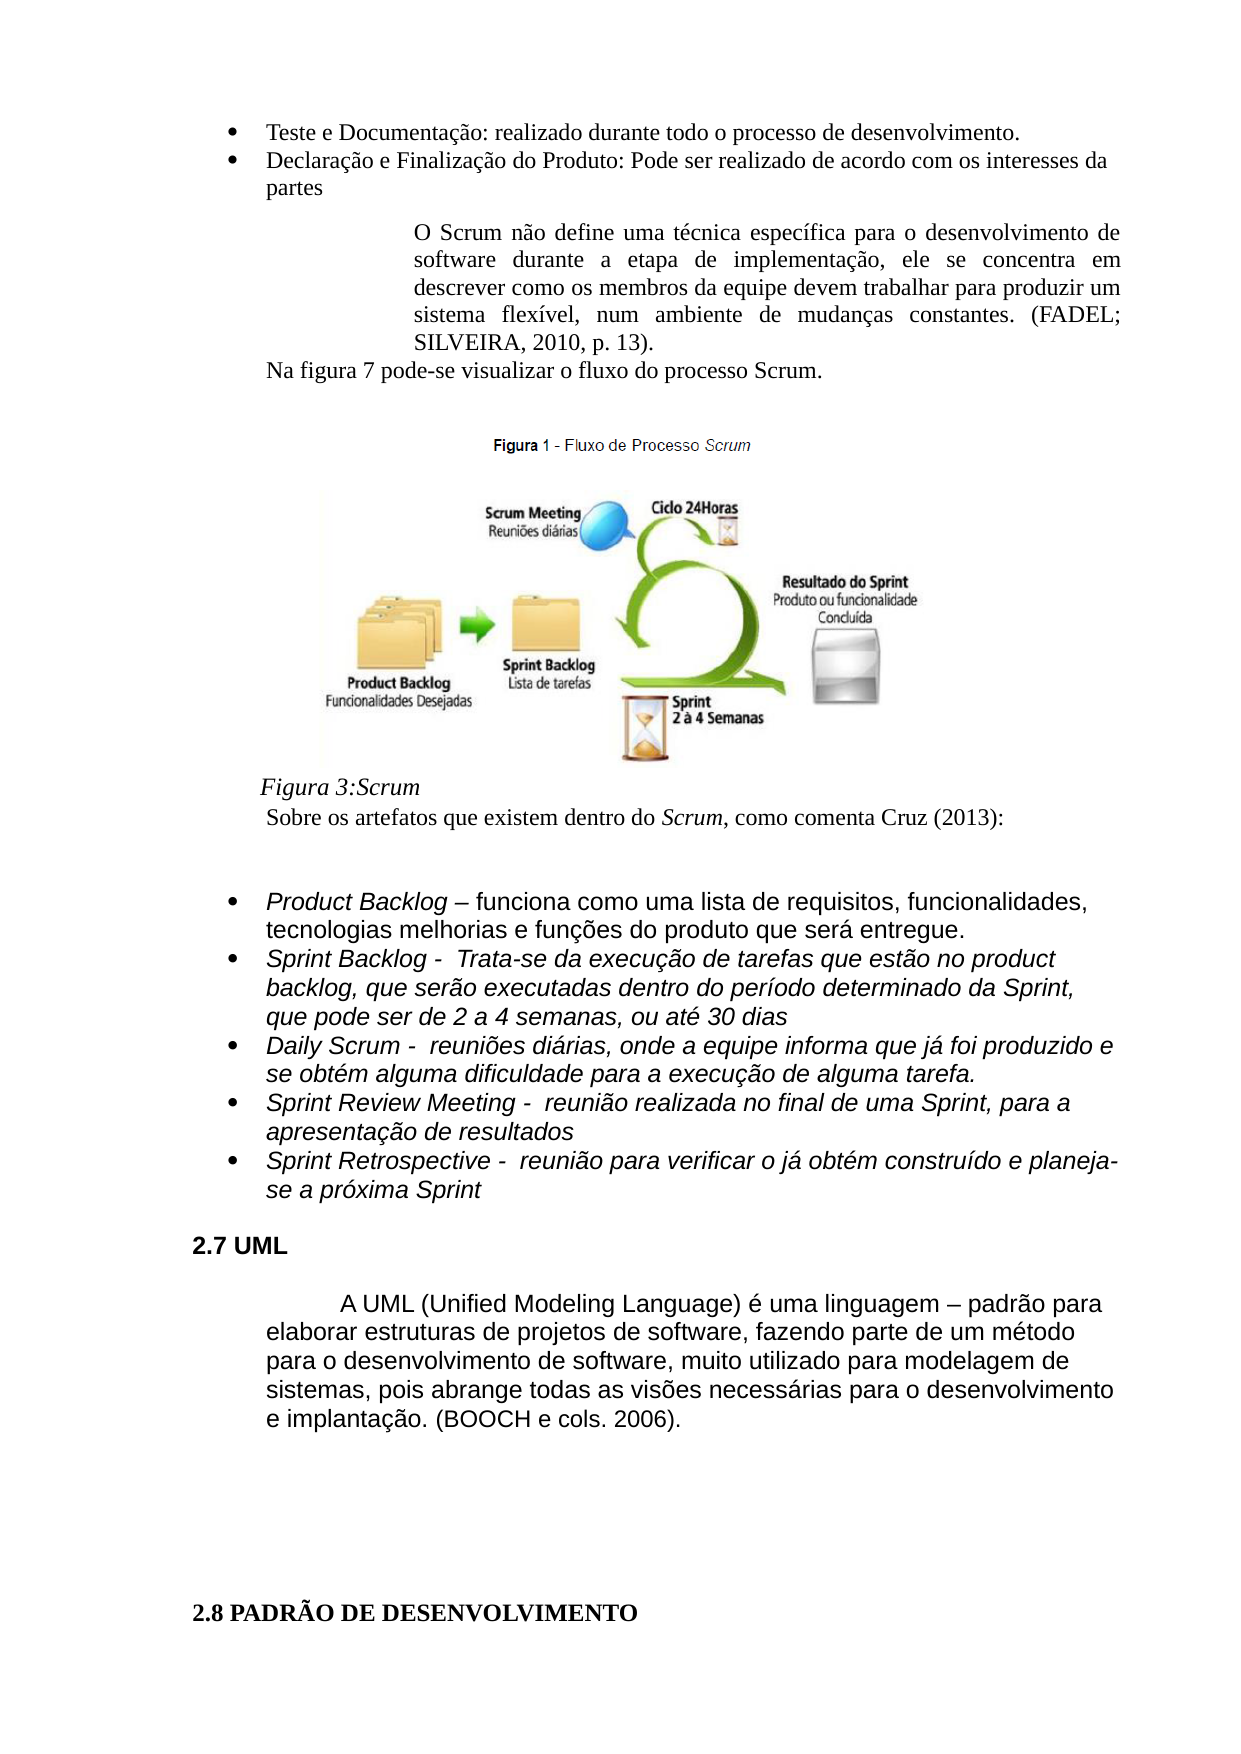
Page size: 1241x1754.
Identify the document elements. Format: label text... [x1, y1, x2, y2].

list Daily Scrum - reuniões diárias, onde a equipe informa que já foi produzido e se obtém alguma dificuldade para a execução de alguma tarefa. [228, 1031, 1122, 1088]
list Sprint Backlog - Trata-se da execução de tarefas que estão no product backlog, que serão executadas dentro do período determinado da Sprint, que pode ser de 2 a 4 semanas, ou até 30 dias [228, 944, 1122, 1031]
list Declaração e Finalização do Produto: Pode ser realizado de acordo com os interesses da partes [228, 146, 1122, 201]
text Figura 3:Scrum [260, 773, 940, 801]
picture [259, 423, 941, 773]
text 2.8 PADRÃO DE DESENVOLVIMENTO [192, 1598, 1122, 1627]
text A UML (Unified Modeling Language) é uma linguagem – padrão para elaborar estruturas de projetos de software, fazendo parte de um método para o desenvolvimento de software, muito utilizado para modelagem de sistemas, pois abrange todas as visões necessárias para o desenvolvimento e implantação. (BOOCH e cols. 2006). [266, 1288, 1122, 1432]
text 2.7 UML [118, 1231, 1122, 1260]
list Sprint Retrospective - reunião para verificar o já obtém construído e planeja-se a próxima Sprint [228, 1146, 1122, 1203]
text Na figura 7 pode-se visualizar o fluxo do processo Scrum. [192, 356, 1122, 383]
list Sprint Review Meeting - reunião realizada no final de uma Sprint, para a apresentação de resultados [228, 1088, 1122, 1146]
list Teste e Documentação: realizado durante todo o processo de desenvolvimento. [228, 118, 1122, 146]
text Sobre os artefatos que existem dentro do Scrum, como comenta Cruz (2013): [192, 803, 1122, 830]
text O Scrum não define uma técnica específica para o desenvolvimento de software durante a etapa de implementação, ele se concentra em descrever como os membros da equipe devem trabalhar para produzir um sistema flexível, num ambiente de mudanças constantes. (FADEL; SILVEIRA, 2010, p. 13). [413, 218, 1122, 356]
list Product Backlog – funciona como uma lista de requisitos, funcionalidades, tecnologias melhorias e funções do produto que será entregue. [228, 887, 1122, 944]
